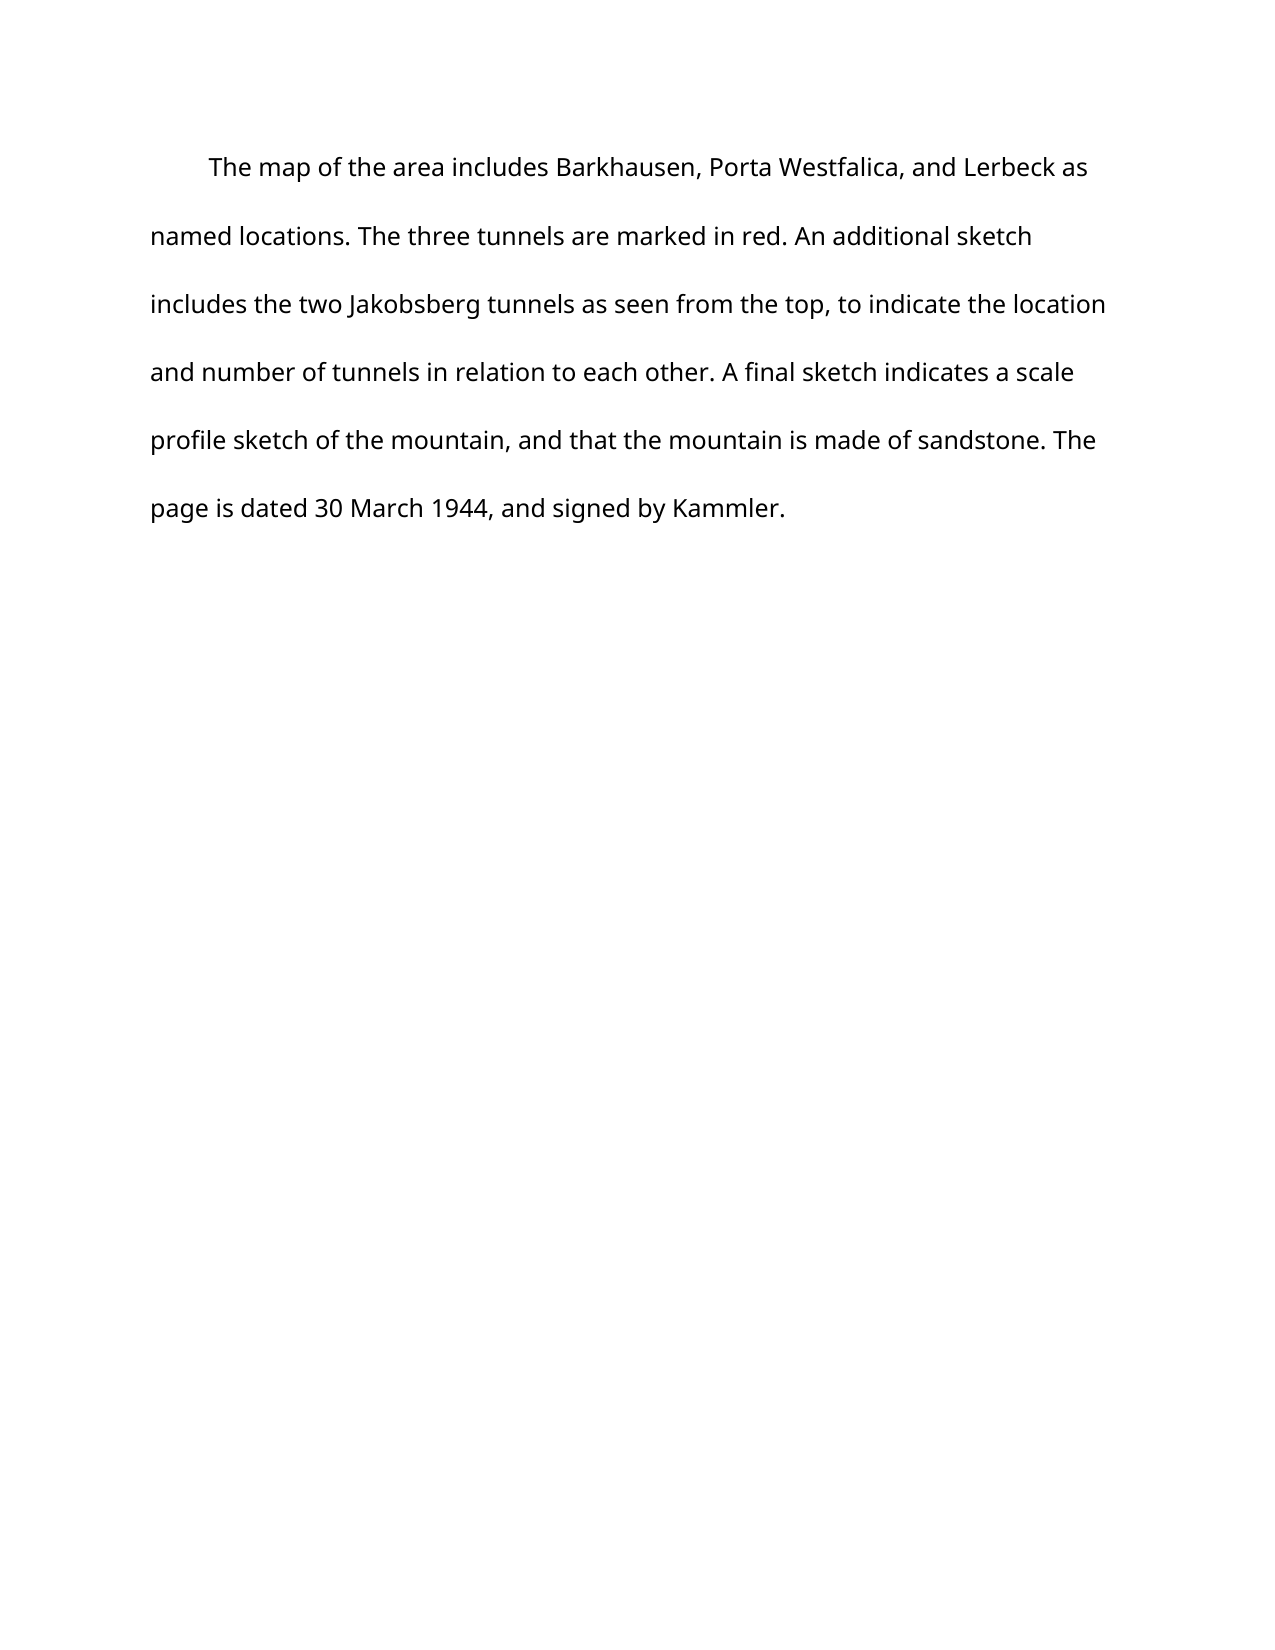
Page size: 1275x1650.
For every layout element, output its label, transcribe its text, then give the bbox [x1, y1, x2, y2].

text The map of the area includes Barkhausen, Porta Westfalica, and Lerbeck as named locations. The three tunnels are marked in red. An additional sketch includes the two Jakobsberg tunnels as seen from the top, to indicate the location and number of tunnels in relation to each other. A final sketch indicates a scale profile sketch of the mountain, and that the mountain is made of sandstone. The page is dated 30 March 1944, and signed by Kammler. [150, 150, 1125, 525]
